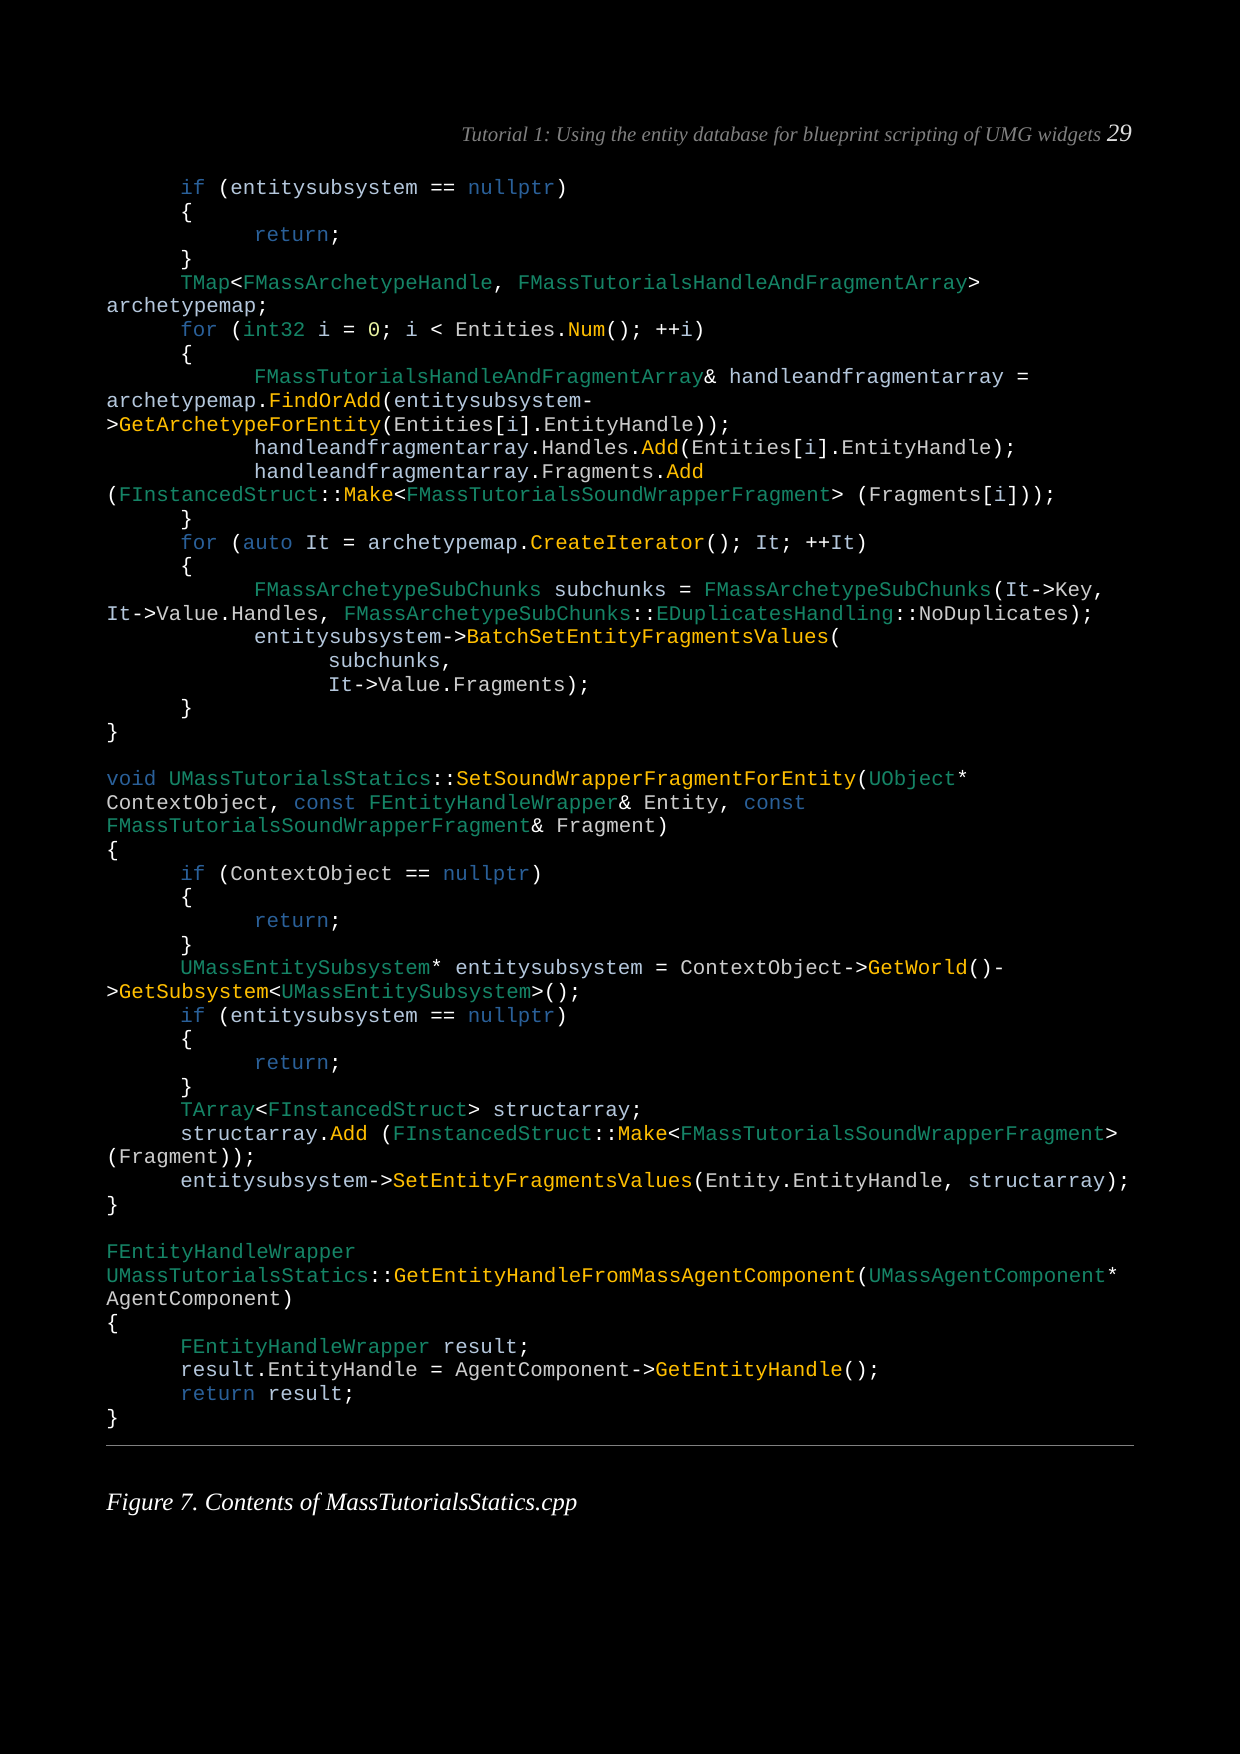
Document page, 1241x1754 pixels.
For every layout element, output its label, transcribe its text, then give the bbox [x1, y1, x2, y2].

text { [106, 555, 1134, 579]
text FEntityHandleWrapper result; [106, 1336, 1134, 1359]
text structarray.Add (FInstancedStruct::Make<FMassTutorialsSoundWrapperFragment> (Fragment)); [106, 1123, 1134, 1170]
text } [106, 1407, 1134, 1430]
text entitysubsystem->BatchSetEntityFragmentsValues( [106, 626, 1134, 650]
text } [106, 508, 1134, 532]
text { [106, 343, 1134, 366]
text entitysubsystem->SetEntityFragmentsValues(Entity.EntityHandle, structarray); [106, 1170, 1134, 1194]
text } [106, 697, 1134, 721]
text return result; [106, 1383, 1134, 1407]
text TMap<FMassArchetypeHandle, FMassTutorialsHandleAndFragmentArray> archetypemap; [106, 272, 1134, 319]
text FEntityHandleWrapper UMassTutorialsStatics::GetEntityHandleFromMassAgentComponent(UMassAgentComponent* AgentComponent) [106, 1241, 1134, 1312]
text handleandfragmentarray.Fragments.Add (FInstancedStruct::Make<FMassTutorialsSoundWrapperFragment> (Fragments[i])); [106, 461, 1134, 508]
text for (int32 i = 0; i < Entities.Num(); ++i) [106, 319, 1134, 343]
text if (entitysubsystem == nullptr) [106, 1005, 1134, 1028]
text } [106, 1194, 1134, 1217]
text handleandfragmentarray.Handles.Add(Entities[i].EntityHandle); [106, 437, 1134, 461]
text return; [106, 224, 1134, 248]
text FMassArchetypeSubChunks subchunks = FMassArchetypeSubChunks (It->Key, It->Value.Handles, FMassArchetypeSubChunks::EDuplicatesHandling::NoDuplicates); [106, 579, 1134, 626]
text { [106, 886, 1134, 910]
text UMassEntitySubsystem* entitysubsystem = ContextObject->GetWorld()->GetSubsystem<UMassEntitySubsystem>(); [106, 957, 1134, 1005]
text if (ContextObject == nullptr) [106, 863, 1134, 886]
text result.EntityHandle = AgentComponent->GetEntityHandle(); [106, 1359, 1134, 1383]
text { [106, 1028, 1134, 1052]
text TArray<FInstancedStruct> structarray; [106, 1099, 1134, 1123]
text } [106, 1076, 1134, 1099]
text } [106, 934, 1134, 957]
text return; [106, 910, 1134, 934]
text void UMassTutorialsStatics::SetSoundWrapperFragmentForEntity(UObject* ContextObject, const FEntityHandleWrapper& Entity, const FMassTutorialsSoundWrapperFragment& Fragment) [106, 768, 1134, 839]
text It->Value.Fragments); [106, 674, 1134, 697]
text for (auto It = archetypemap.CreateIterator(); It; ++It) [106, 532, 1134, 555]
text { [106, 201, 1134, 224]
text } [106, 721, 1134, 744]
text if (entitysubsystem == nullptr) [106, 177, 1134, 201]
text Figure 7. Contents of MassTutorialsStatics.cpp [106, 1487, 1134, 1516]
text { [106, 1312, 1134, 1336]
text subchunks, [106, 650, 1134, 674]
text FMassTutorialsHandleAndFragmentArray& handleandfragmentarray = archetypemap.FindOrAdd(entitysubsystem->GetArchetypeForEntity(Entities[i].EntityHandle)); [106, 366, 1134, 437]
text } [106, 248, 1134, 272]
text return; [106, 1052, 1134, 1076]
text { [106, 839, 1134, 863]
